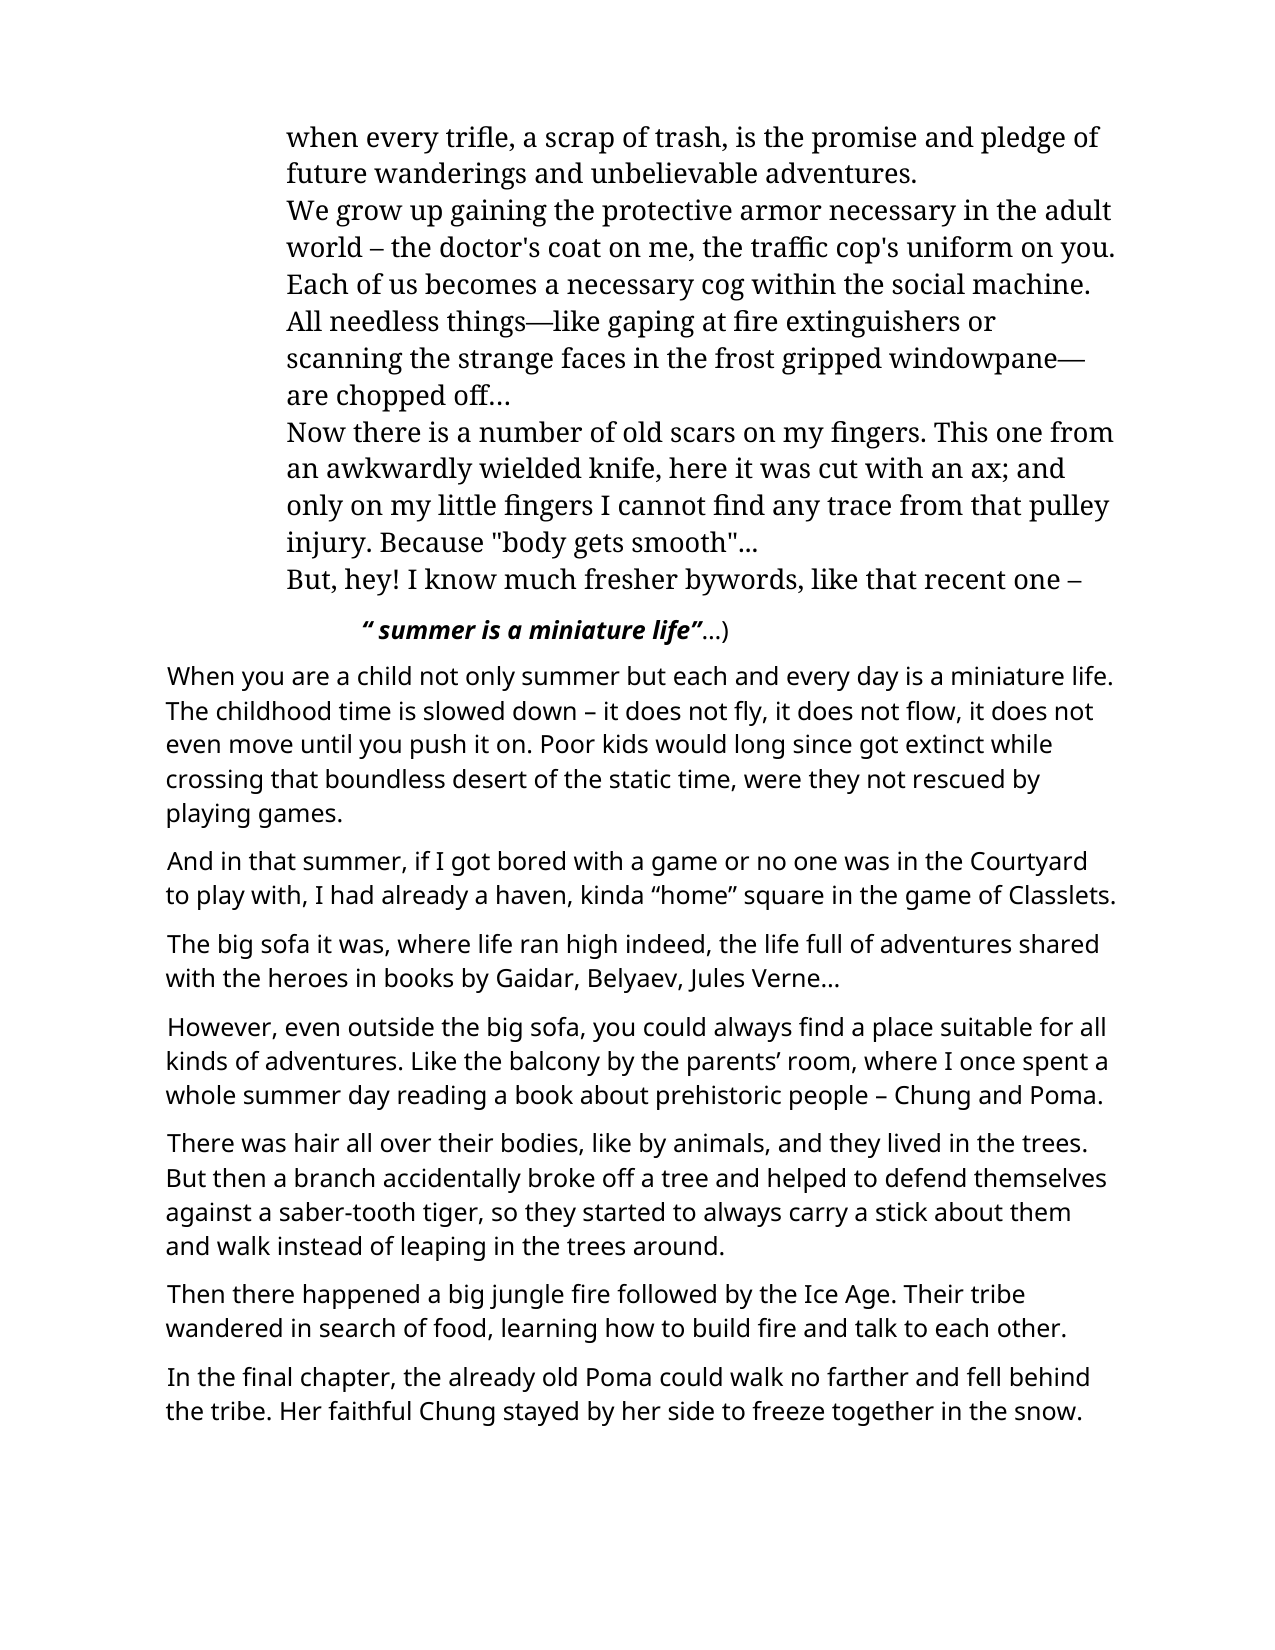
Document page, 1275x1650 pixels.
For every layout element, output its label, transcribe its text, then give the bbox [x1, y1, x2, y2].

text However, even outside the big sofa, you could always find a place suitable for all kinds of adventures. Like the balcony by the parents’ room, where I once spent a whole summer day reading a book about prehistoric people – Chung and Poma. [165, 1009, 1118, 1112]
list when every trifle, a scrap of trash, is the promise and pledge of future wanderings and unbelievable adventures. [286, 118, 1118, 192]
list Now there is a number of old scars on my fingers. This one from an awkwardly wielded knife, here it was cut with an ax; and only on my little fingers I cannot find any trace from that pulley injury. Because "body gets smooth"... [286, 413, 1118, 561]
text And in that summer, if I got bored with a game or no one was in the Courtyard to play with, I had already a haven, kinda “home” square in the game of Classlets. [165, 844, 1118, 912]
text “ summer is a miniature life”…) [286, 612, 1118, 647]
text When you are a child not only summer but each and every day is a miniature life. The childhood time is slowed down – it does not fly, it does not flow, it does not even move until you push it on. Poor kids would long since got extinct while crossing that boundless desert of the static time, were they not rescued by playing games. [165, 659, 1118, 829]
text The big sofa it was, where life ran high indeed, the life full of adventures shared with the heroes in books by Gaidar, Belyaev, Jules Verne… [165, 927, 1118, 995]
text Then there happened a big jungle fire followed by the Ice Age. Their tribe wandered in search of food, learning how to build fire and talk to each other. [165, 1277, 1118, 1345]
list But, hey! I know much fresher bywords, like that recent one – [286, 561, 1118, 597]
text There was hair all over their bodies, like by animals, and they lived in the trees. But then a branch accidentally broke off a tree and helped to defend themselves against a saber-tooth tiger, so they started to always carry a stick about them and walk instead of leaping in the trees around. [165, 1126, 1118, 1262]
text In the final chapter, the already old Poma could walk no farther and fell behind the tribe. Her faithful Chung stayed by her side to freeze together in the snow. [165, 1360, 1118, 1428]
list We grow up gaining the protective armor necessary in the adult world – the doctor's coat on me, the traffic cop's uniform on you. Each of us becomes a necessary cog within the social machine. All needless things—like gaping at fire extinguishers or scanning the strange faces in the frost gripped windowpane—are chopped off… [286, 192, 1118, 413]
